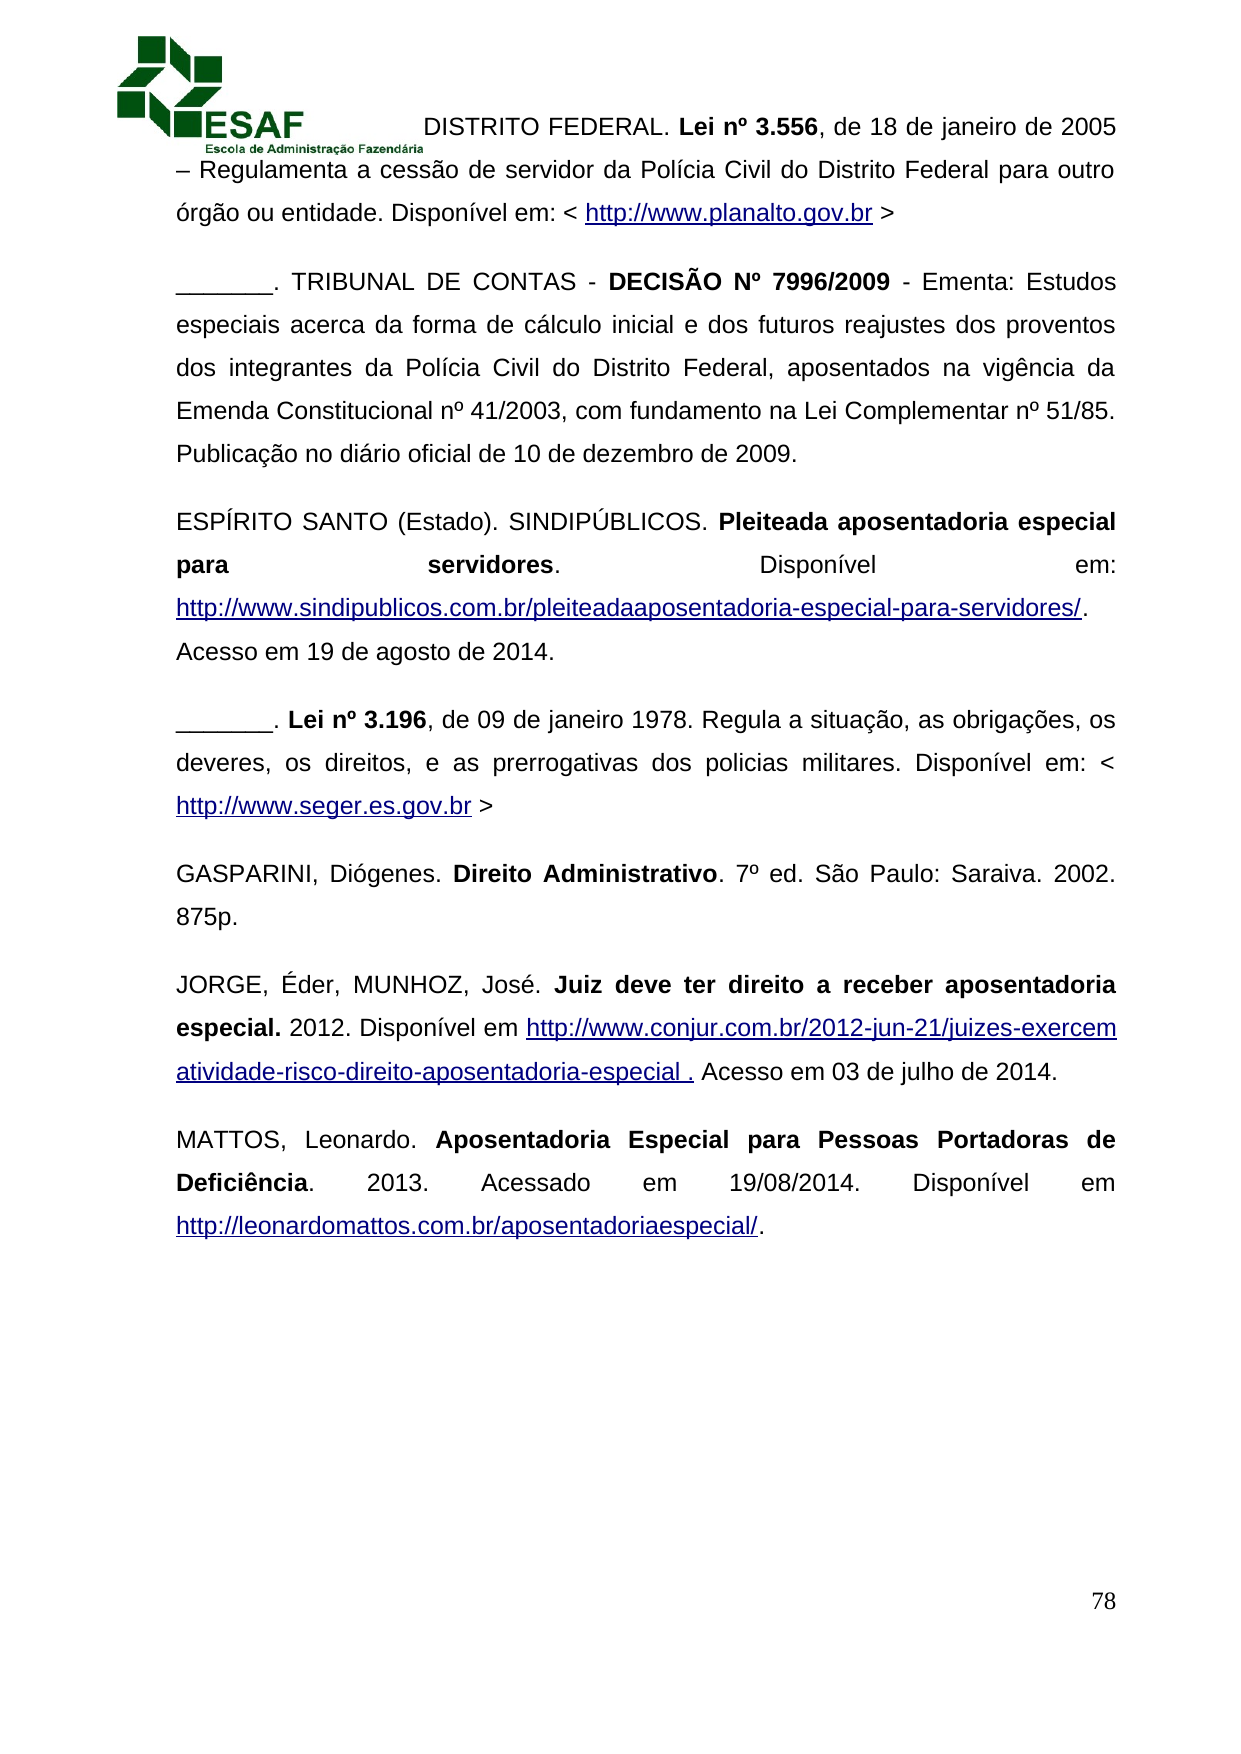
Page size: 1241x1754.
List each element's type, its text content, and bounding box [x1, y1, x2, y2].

text GASPARINI, Diógenes. Direito Administrativo. 7º ed. São Paulo: Saraiva. 2002. 875p. [176, 859, 1117, 931]
text JORGE, Éder, MUNHOZ, José. Juiz deve ter direito a receber aposentadoria especial. 2012. Disponível em http://www.conjur.com.br/2012-jun-21/juizes-exercem atividade-risco-direito-aposentadoria-especial . Acesso em 03 de julho de 2014. [176, 970, 1117, 1085]
text _______. TRIBUNAL DE CONTAS - DECISÃO Nº 7996/2009 - Ementa: Estudos especiais acerca da forma de cálculo inicial e dos futuros reajustes dos proventos dos integrantes da Polícia Civil do Distrito Federal, aposentados na vigência da Emenda Constitucional nº 41/2003, com fundamento na Lei Complementar nº 51/85. Publicação no diário oficial de 10 de dezembro de 2009. [176, 267, 1117, 468]
text MATTOS, Leonardo. Aposentadoria Especial para Pessoas Portadoras de Deficiência. 2013. Acessado em 19/08/2014. Disponível em http://leonardomattos.com.br/aposentadoriaespecial/. [176, 1125, 1117, 1240]
text ESPÍRITO SANTO (Estado). SINDIPÚBLICOS. Pleiteada aposentadoria especial para servidores. Disponível em: http://www.sindipublicos.com.br/pleiteadaaposentadoria-especial-para-servidores/. Acesso em 19 de agosto de 2014. [176, 507, 1117, 665]
text _______. Lei nº 3.196, de 09 de janeiro 1978. Regula a situação, as obrigações, os deveres, os direitos, e as prerrogativas dos policias militares. Disponível em: < http://www.seger.es.gov.br > [176, 705, 1117, 820]
text DISTRITO FEDERAL. Lei nº 3.556, de 18 de janeiro de 2005 – Regulamenta a cessão de servidor da Polícia Civil do Distrito Federal para outro órgão ou entidade. Disponível em: < http://www.planalto.gov.br > [176, 112, 1117, 227]
